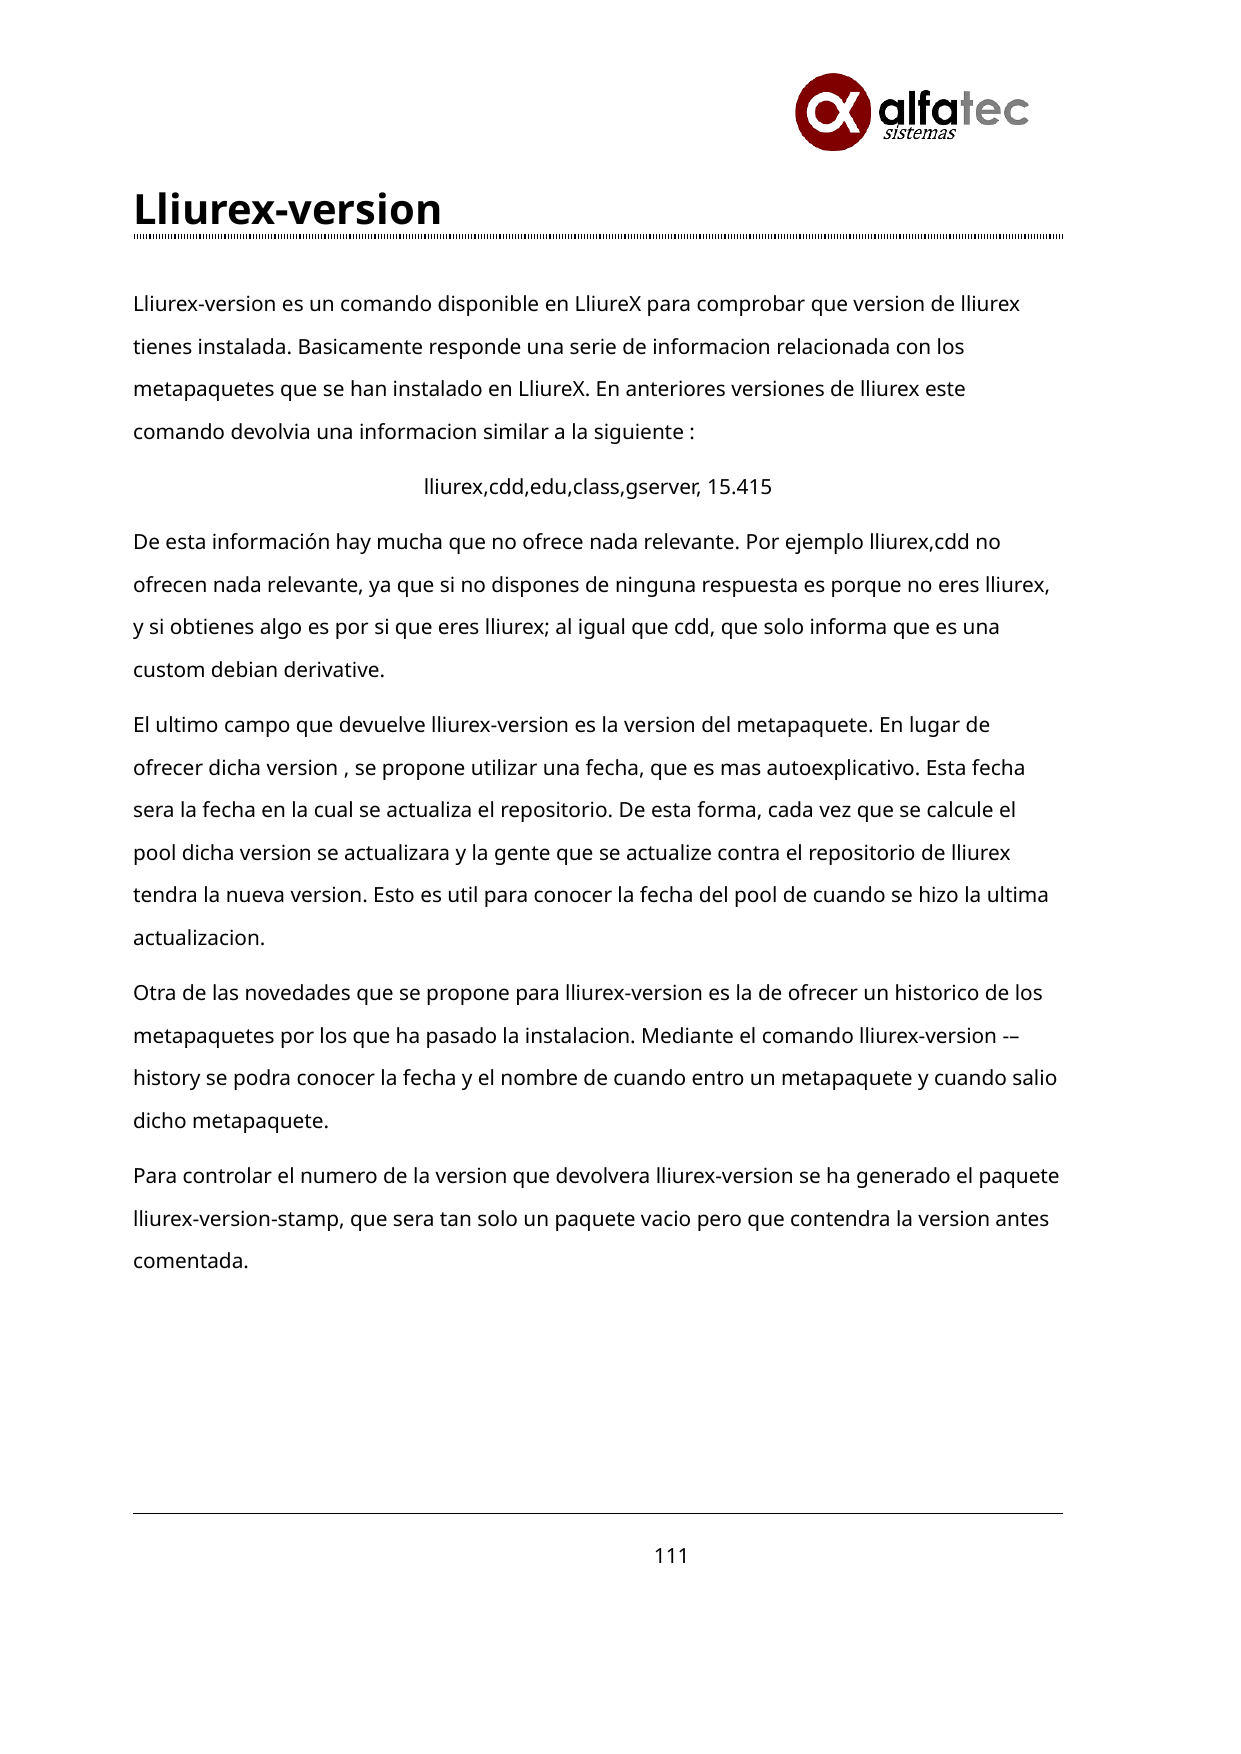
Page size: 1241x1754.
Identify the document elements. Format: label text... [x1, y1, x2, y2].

text Para controlar el numero de la version que devolvera lliurex-version se ha generado el paquete lliurex-version-stamp, que sera tan solo un paquete vacio pero que contendra la version antes comentada. [133, 1161, 1063, 1275]
text lliurex,cdd,edu,class,gserver, 15.415 [133, 472, 1063, 501]
text Otra de las novedades que se propone para lliurex-version es la de ofrecer un historico de los metapaquetes por los que ha pasado la instalacion. Mediante el comando lliurex-version -–history se podra conocer la fecha y el nombre de cuando entro un metapaquete y cuando salio dicho metapaquete. [133, 978, 1063, 1134]
text El ultimo campo que devuelve lliurex-version es la version del metapaquete. En lugar de ofrecer dicha version , se propone utilizar una fecha, que es mas autoexplicativo. Esta fecha sera la fecha en la cual se actualiza el repositorio. De esta forma, cada vez que se calcule el pool dicha version se actualizara y la gente que se actualize contra el repositorio de lliurex tendra la nueva version. Esto es util para conocer la fecha del pool de cuando se hizo la ultima actualizacion. [133, 710, 1063, 952]
subtitle Lliurex-version [133, 191, 1063, 239]
text De esta información hay mucha que no ofrece nada relevante. Por ejemplo lliurex,cdd no ofrecen nada relevante, ya que si no dispones de ninguna respuesta es porque no eres lliurex, y si obtienes algo es por si que eres lliurex; al igual que cdd, que solo informa que es una custom debian derivative. [133, 527, 1063, 683]
text Lliurex-version es un comando disponible en LliureX para comprobar que version de lliurex tienes instalada. Basicamente responde una serie de informacion relacionada con los metapaquetes que se han instalado en LliureX. En anteriores versiones de lliurex este comando devolvia una informacion similar a la siguiente : [133, 289, 1063, 445]
picture [795, 73, 1031, 151]
